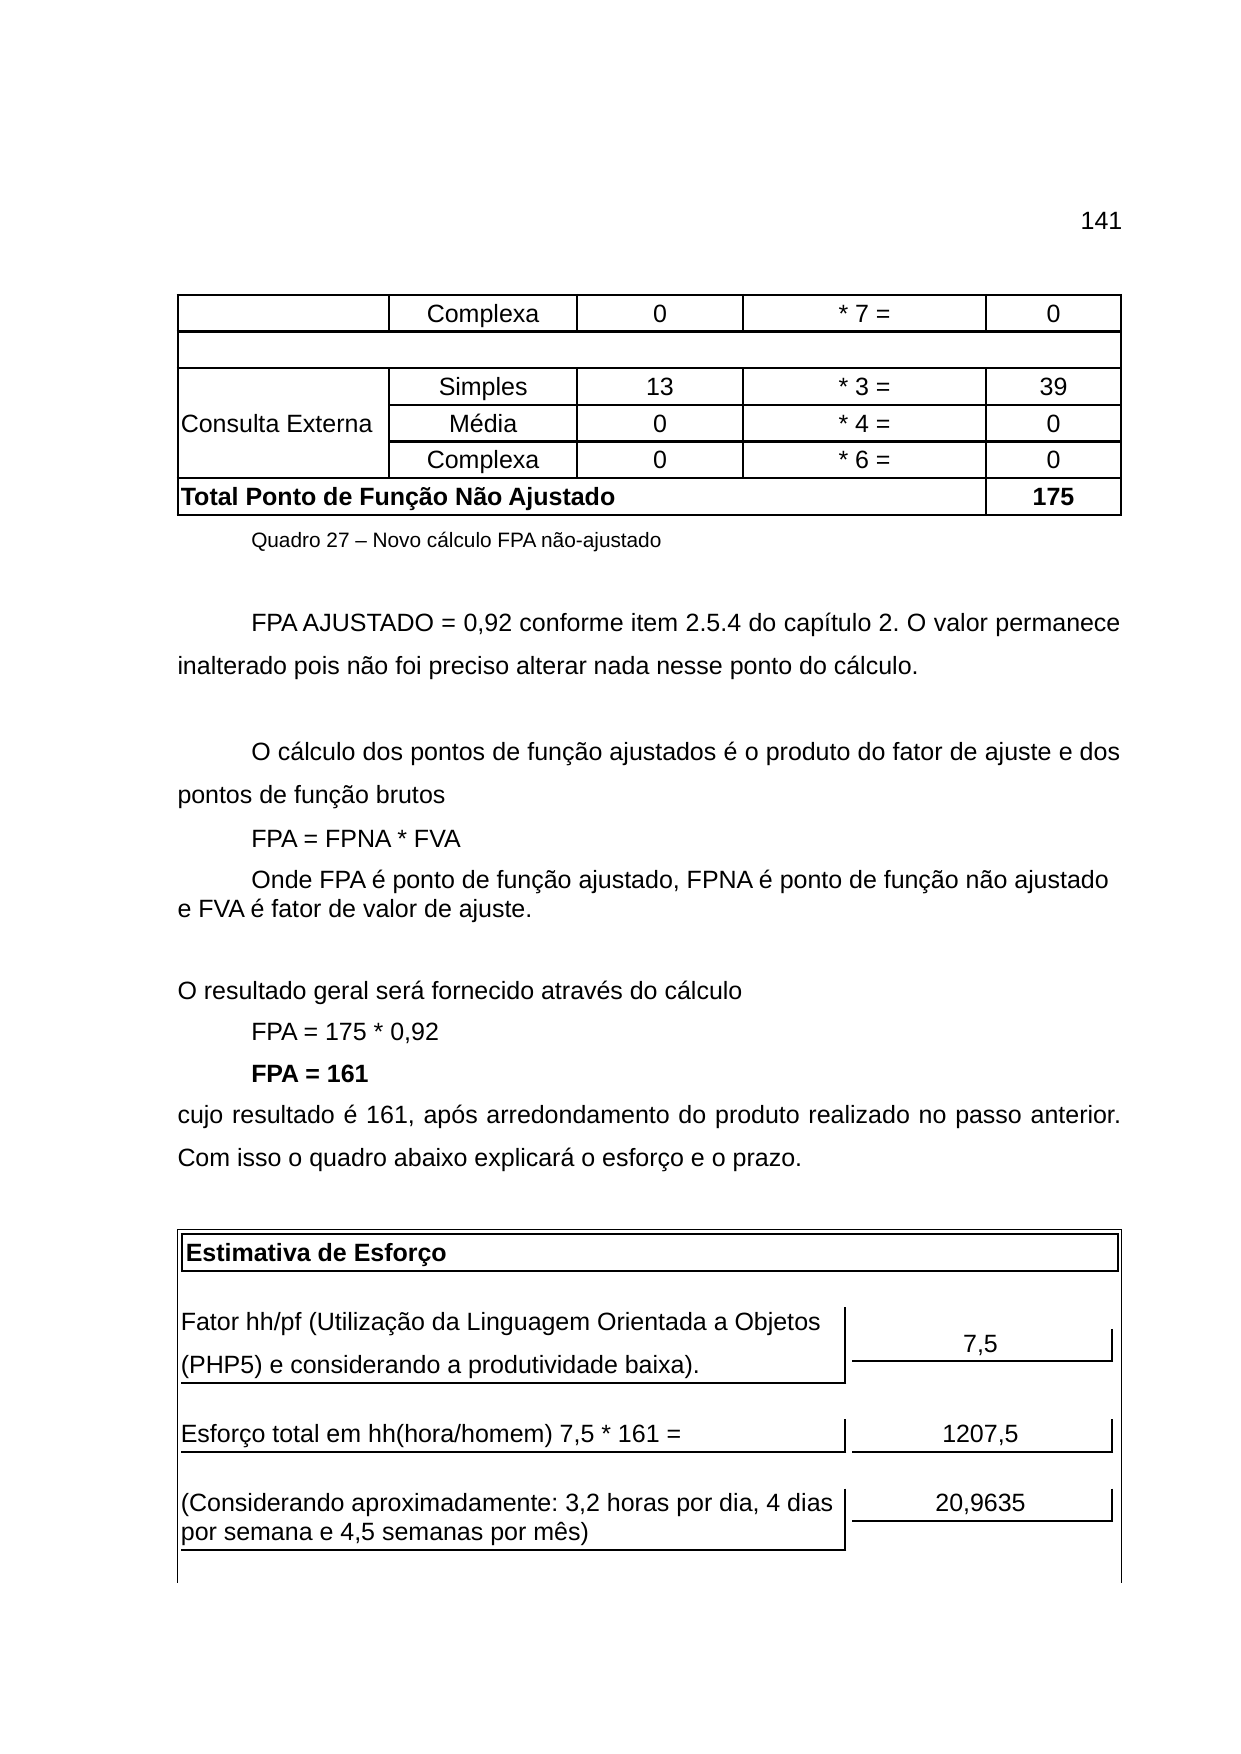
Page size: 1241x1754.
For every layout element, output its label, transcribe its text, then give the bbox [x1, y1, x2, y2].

table_cell 39 [987, 369, 1120, 404]
text O resultado geral será fornecido através do cálculo [177, 976, 1122, 1005]
text FPA = FPNA * FVA [177, 823, 1122, 852]
table_cell [179, 333, 1120, 367]
table_cell [179, 296, 388, 330]
table_cell Complexa [390, 296, 576, 330]
text FPA = 161 [177, 1058, 1122, 1087]
table_cell 175 [987, 479, 1120, 514]
text cujo resultado é 161, após arredondamento do produto realizado no passo anterior. Com isso o quadro abaixo explicará o esforço e o prazo. [177, 1100, 1122, 1172]
table_cell 20,9635 [849, 1486, 1116, 1583]
table_cell (Considerando aproximadamente: 3,2 horas por dia, 4 dias por semana e 4,5 semanas por mês) [178, 1486, 849, 1583]
table_cell * 7 = [744, 296, 985, 330]
text Quadro 27 – Novo cálculo FPA não-ajustado [177, 528, 1122, 552]
table_cell 7,5 [849, 1304, 1116, 1416]
table_cell [1116, 1486, 1121, 1583]
table_cell 0 [578, 443, 742, 477]
table_cell Total Ponto de Função Não Ajustado [179, 479, 985, 514]
table_cell Esforço total em hh(hora/homem) 7,5 * 161 = [178, 1416, 849, 1486]
table_cell [1116, 1304, 1121, 1416]
table_header Estimativa de Esforço [178, 1230, 1121, 1304]
table_cell Média [390, 406, 576, 440]
text FPA = 175 * 0,92 [177, 1017, 1122, 1046]
table_cell Simples [390, 369, 576, 404]
table_cell [1116, 1416, 1121, 1486]
table_cell 0 [578, 296, 742, 330]
table_cell 13 [578, 369, 742, 404]
table_cell * 3 = [744, 369, 985, 404]
text Onde FPA é ponto de função ajustado, FPNA é ponto de função não ajustado e FVA é fator de valor de ajuste. [177, 865, 1122, 922]
table_cell 0 [987, 443, 1120, 477]
table_cell * 6 = [744, 443, 985, 477]
table_cell Complexa [390, 443, 576, 477]
table_cell 0 [578, 406, 742, 440]
text O cálculo dos pontos de função ajustados é o produto do fator de ajuste e dos pontos de função brutos [177, 737, 1122, 809]
table_cell Fator hh/pf (Utilização da Linguagem Orientada a Objetos (PHP5) e considerando a produtividade baixa). [178, 1304, 849, 1416]
table_cell 0 [987, 406, 1120, 440]
table_cell 1207,5 [849, 1416, 1116, 1486]
text FPA AJUSTADO = 0,92 conforme item 2.5.4 do capítulo 2. O valor permanece inalterado pois não foi preciso alterar nada nesse ponto do cálculo. [177, 608, 1122, 680]
table_cell * 4 = [744, 406, 985, 440]
table_cell 0 [987, 296, 1120, 330]
table_cell Consulta Externa [179, 369, 388, 477]
